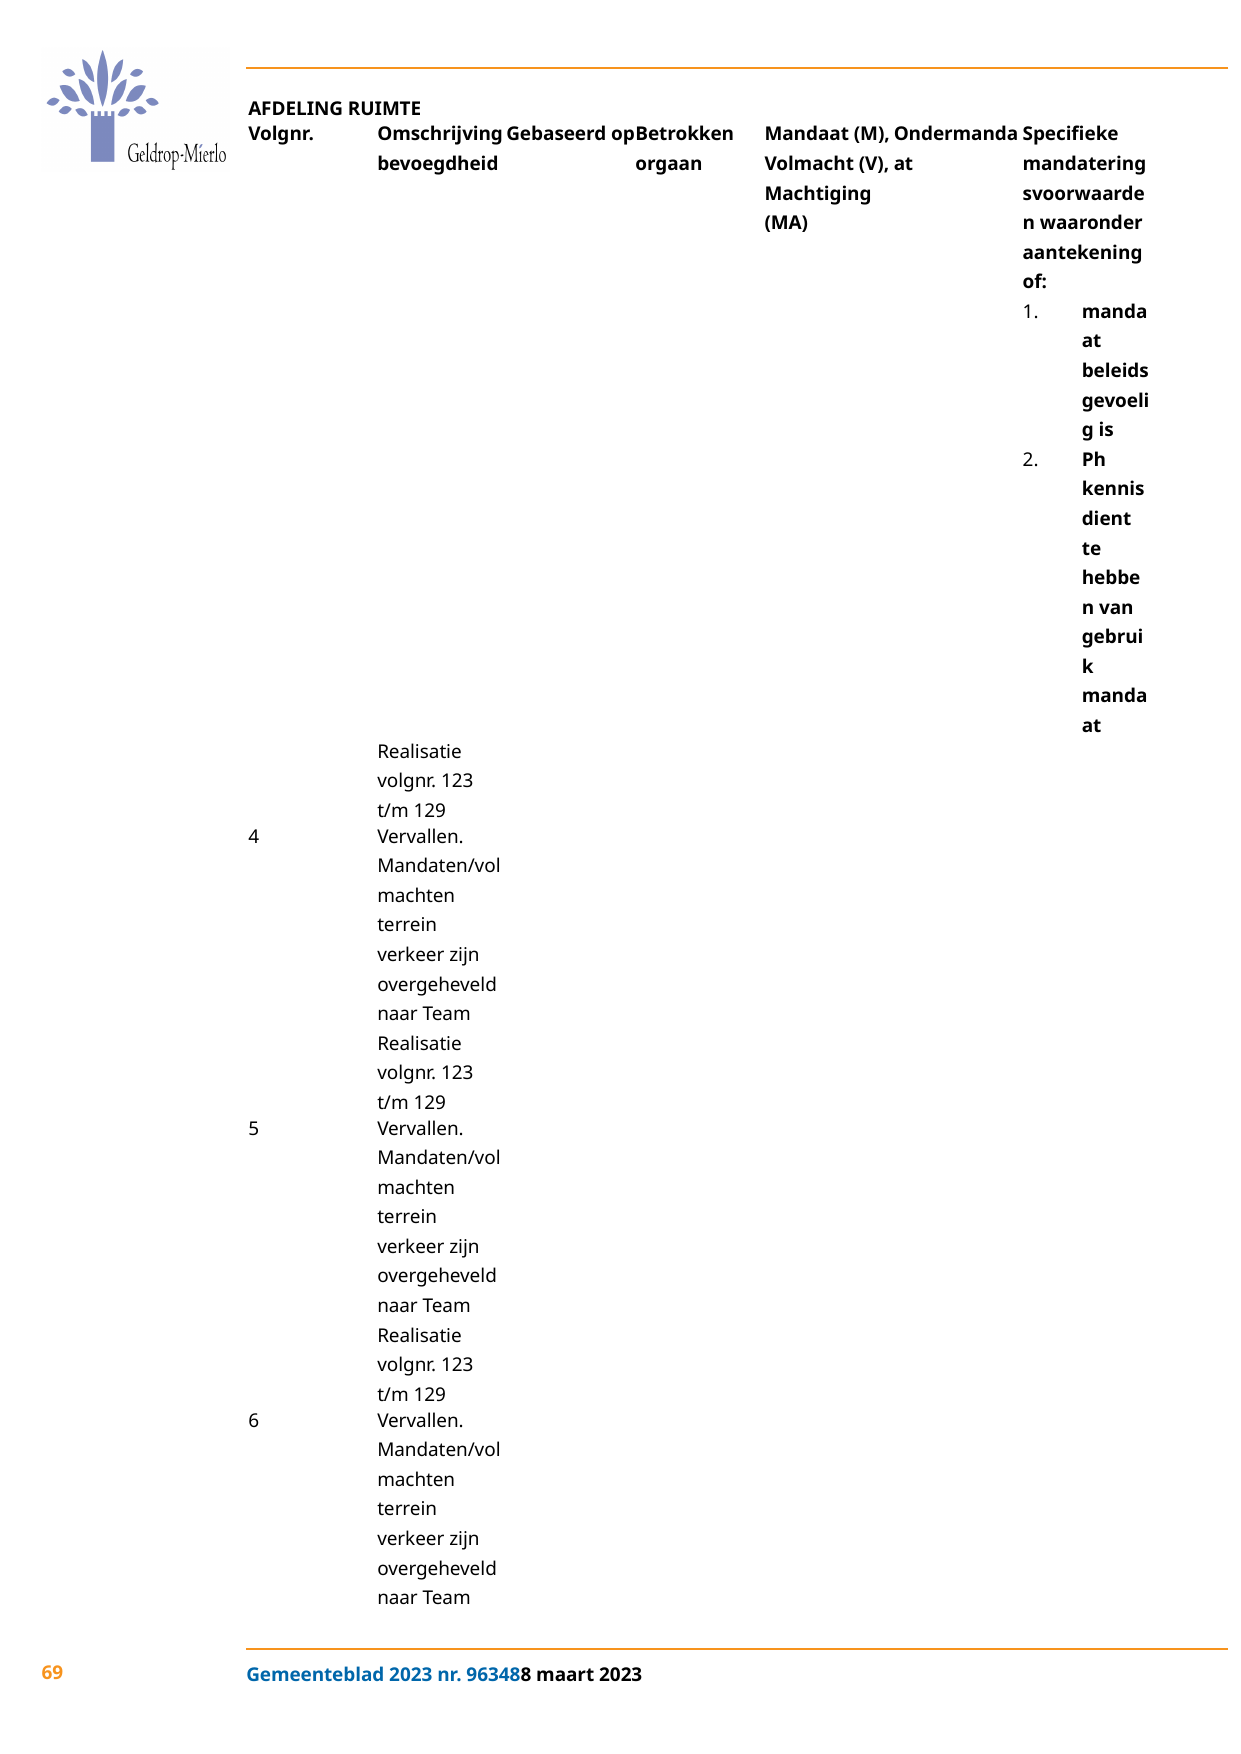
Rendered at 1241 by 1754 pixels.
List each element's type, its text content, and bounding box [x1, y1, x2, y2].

table_cell [506, 738, 635, 823]
table_header AFDELING RUIMTE [248, 95, 1152, 121]
table_cell Omschrijving bevoegdheid [377, 121, 506, 738]
table_cell [764, 738, 893, 823]
table_cell Vervallen. Mandaten/volmachten terrein verkeer zijn overgeheveld naar Team [377, 1407, 506, 1610]
table_cell [1023, 1407, 1152, 1610]
table_cell [1023, 823, 1152, 1115]
table_cell [764, 1115, 893, 1407]
table_cell Mandaat (M), Volmacht (V), Machtiging (MA) [764, 121, 893, 738]
table_cell Ondermandaat [894, 121, 1022, 738]
table_cell [506, 1407, 635, 1610]
table_cell [764, 1407, 893, 1610]
table_cell [894, 1407, 1022, 1610]
table_cell Vervallen. Mandaten/volmachten terrein verkeer zijn overgeheveld naar Team Realisatie volgnr. 123 t/m 129 [377, 823, 506, 1115]
table_cell Vervallen. Mandaten/volmachten terrein verkeer zijn overgeheveld naar Team Realisatie volgnr. 123 t/m 129 [377, 1115, 506, 1407]
table_cell [635, 738, 764, 823]
table_cell [635, 1115, 764, 1407]
table_cell Realisatie volgnr. 123 t/m 129 [377, 738, 506, 823]
table_cell [635, 1407, 764, 1610]
table_cell [894, 1115, 1022, 1407]
table_cell [894, 823, 1022, 1115]
table_cell Gebaseerd op [506, 121, 635, 738]
table_cell [506, 1115, 635, 1407]
table_cell [248, 738, 377, 823]
table_cell Volg­nr. [248, 121, 377, 738]
table_cell 6 [248, 1407, 377, 1610]
table_cell 4 [248, 823, 377, 1115]
table_cell [635, 823, 764, 1115]
table_cell [1023, 738, 1152, 823]
table_cell [894, 738, 1022, 823]
table_cell Betrokken orgaan [635, 121, 764, 738]
table_cell [764, 823, 893, 1115]
table_cell Specifieke mandateringsvoorwaarden waaronder aantekening of: mandaat beleidsgevoelig is Ph kennis dient te hebben van gebruik mandaat [1023, 121, 1152, 738]
table_cell [506, 823, 635, 1115]
table_cell [1023, 1115, 1152, 1407]
picture [41, 47, 231, 172]
table_cell 5 [248, 1115, 377, 1407]
